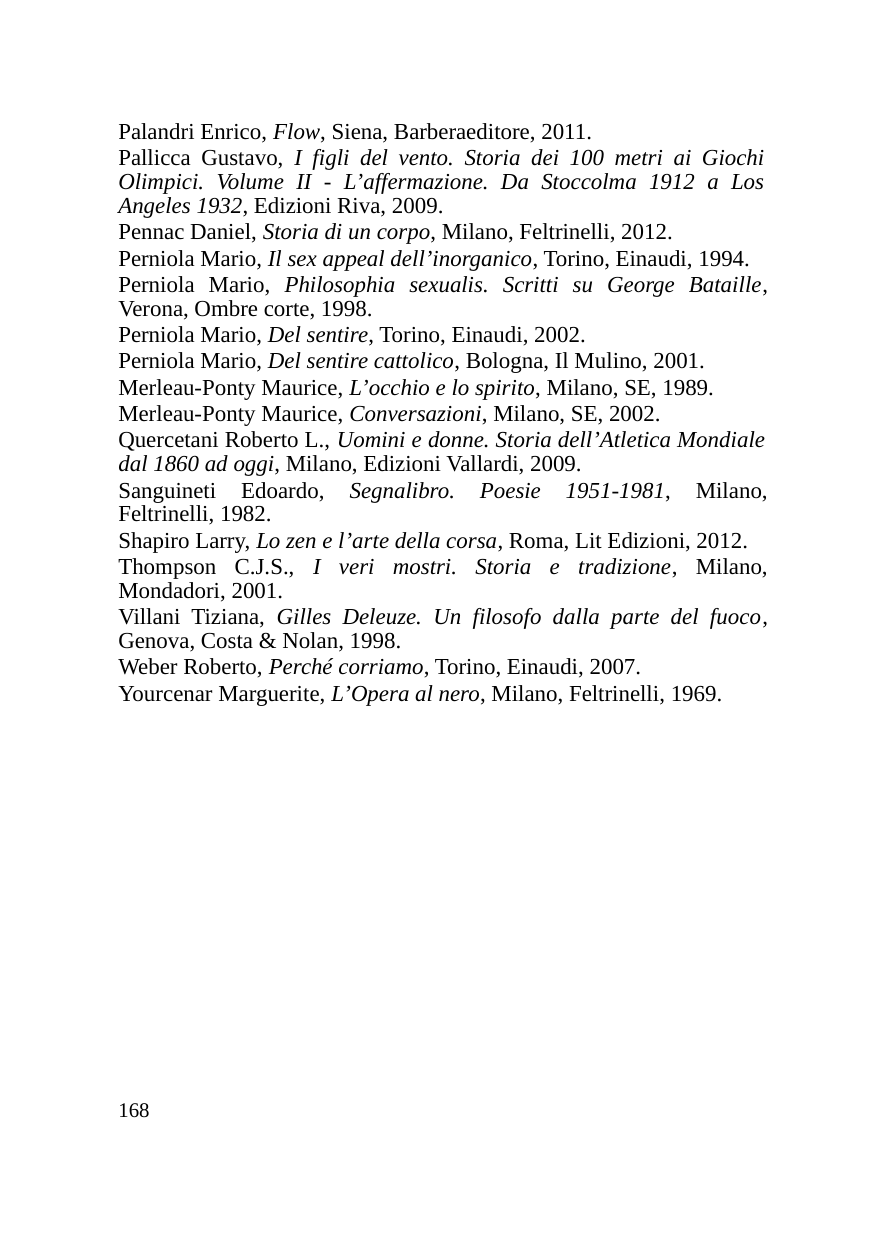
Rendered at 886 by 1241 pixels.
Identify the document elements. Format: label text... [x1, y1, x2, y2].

text Yourcenar Marguerite, L’Opera al nero, Milano, Feltrinelli, 1969. [118, 680, 768, 706]
text Sanguineti Edoardo, Segnalibro. Poesie 1951-1981, Milano, Feltrinelli, 1982. [118, 477, 768, 527]
text Villani Tiziana, Gilles Deleuze. Un filosofo dalla parte del fuoco, Genova, Costa & Nolan, 1998. [118, 603, 768, 653]
text Perniola Mario, Del sentire, Torino, Einaudi, 2002. [118, 321, 768, 347]
text Perniola Mario, Il sex appeal dell’inorganico, Torino, Einaudi, 1994. [118, 245, 768, 271]
text Merleau-Ponty Maurice, Conversazioni, Milano, SE, 2002. [118, 400, 768, 427]
text Palandri Enrico, Flow, Siena, Barberaeditore, 2011. [118, 118, 768, 144]
text Perniola Mario, Del sentire cattolico, Bologna, Il Mulino, 2001. [118, 347, 768, 374]
text Perniola Mario, Philosophia sexualis. Scritti su George Bataille, Verona, Ombre corte, 1998. [118, 271, 768, 321]
text Merleau-Ponty Maurice, L’occhio e lo spirito, Milano, SE, 1989. [118, 374, 768, 400]
text Weber Roberto, Perché corriamo, Torino, Einaudi, 2007. [118, 653, 768, 680]
text Thompson C.J.S., I veri mostri. Storia e tradizione, Milano, Mondadori, 2001. [118, 553, 768, 603]
text Pennac Daniel, Storia di un corpo, Milano, Feltrinelli, 2012. [118, 218, 768, 245]
text Quercetani Roberto L., Uomini e donne. Storia dell’Atletica Mondiale dal 1860 ad oggi, Milano, Edizioni Vallardi, 2009. [118, 427, 768, 477]
text Shapiro Larry, Lo zen e l’arte della corsa, Roma, Lit Edizioni, 2012. [118, 527, 768, 553]
text Pallicca Gustavo, I figli del vento. Storia dei 100 metri ai Giochi Olimpici. Volume II - L’affermazione. Da Stoccolma 1912 a Los Angeles 1932, Edizioni Riva, 2009. [118, 144, 768, 218]
